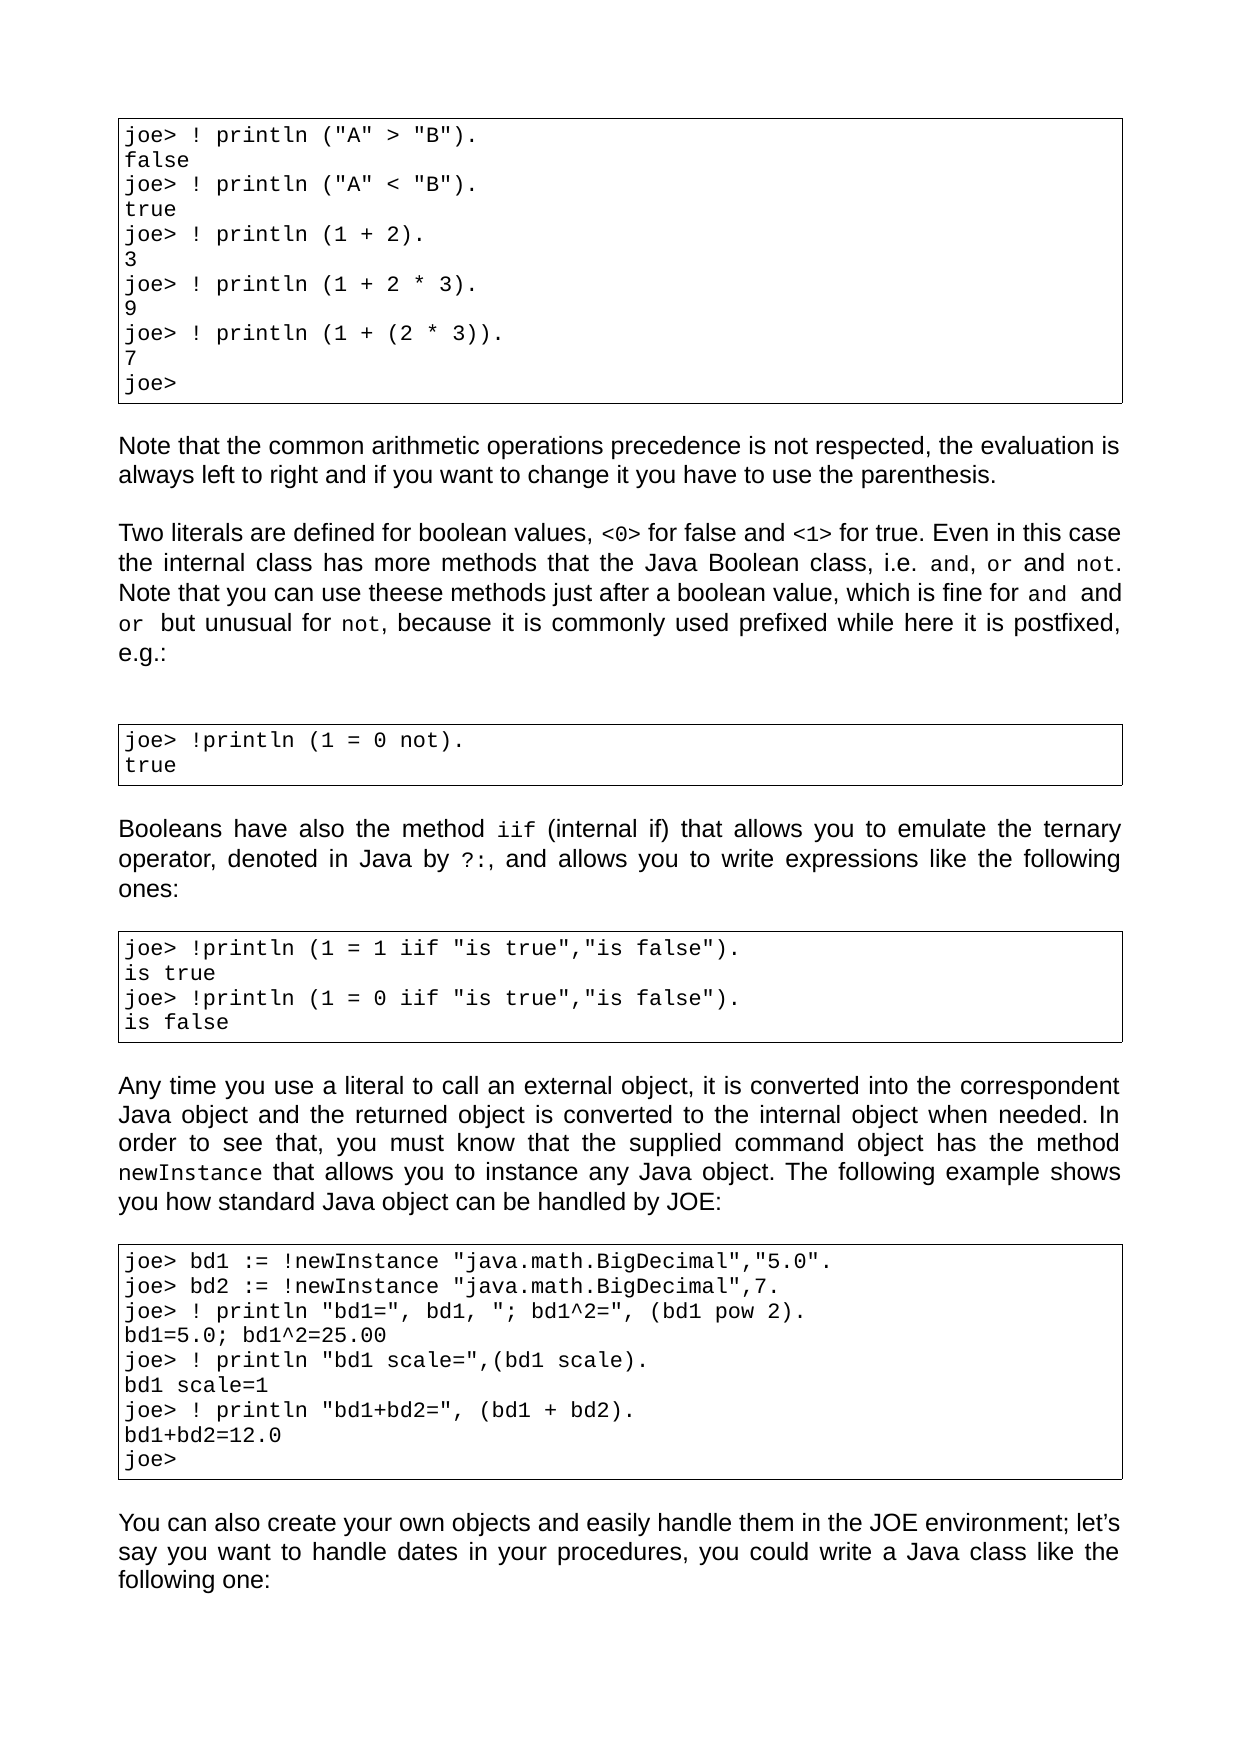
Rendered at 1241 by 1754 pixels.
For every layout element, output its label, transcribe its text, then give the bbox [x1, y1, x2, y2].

text Booleans have also the method iif (internal if) that allows you to emulate the ternary operator, denoted in Java by ?:, and allows you to write expressions like the following ones: [118, 814, 1122, 902]
table_header joe> bd1 := !newInstance "java.math.BigDecimal","5.0". joe> bd2 := !newInstance "java.math.BigDecimal",7. joe> ! println "bd1=", bd1, "; bd1^2=", (bd1 pow 2). bd1=5.0; bd1^2=25.00 joe> ! println "bd1 scale=",(bd1 scale). bd1 scale=1 joe> ! println "bd1+bd2=", (bd1 + bd2). bd1+bd2=12.0 joe> [119, 1245, 1122, 1479]
text You can also create your own objects and easily handle them in the JOE environment; let’s say you want to handle dates in your procedures, you could write a Java class like the following one: [118, 1508, 1122, 1594]
table_header joe> !println (1 = 0 not). true [119, 725, 1122, 785]
text Two literals are defined for boolean values, <0> for false and <1> for true. Even in this case the internal class has more methods that the Java Boolean class, i.e. and, or and not. Note that you can use theese methods just after a boolean value, which is fine for and and or but unusual for not, because it is commonly used prefixed while here it is postfixed, e.g.: [118, 517, 1122, 666]
table_header joe> !println (1 = 1 iif "is true","is false"). is true joe> !println (1 = 0 iif "is true","is false"). is false [119, 932, 1122, 1042]
text Any time you use a literal to call an external object, it is converted into the correspondent Java object and the returned object is converted to the internal object when needed. In order to see that, you must know that the supplied command object has the method newInstance that allows you to instance any Java object. The following example shows you how standard Java object can be handled by JOE: [118, 1071, 1122, 1216]
text Note that the common arithmetic operations precedence is not respected, the evaluation is always left to right and if you want to change it you have to use the parenthesis. [118, 431, 1122, 489]
table_header joe> ! println ("A" > "B"). false joe> ! println ("A" < "B"). true joe> ! println (1 + 2). 3 joe> ! println (1 + 2 * 3). 9 joe> ! println (1 + (2 * 3)). 7 joe> [119, 119, 1122, 402]
